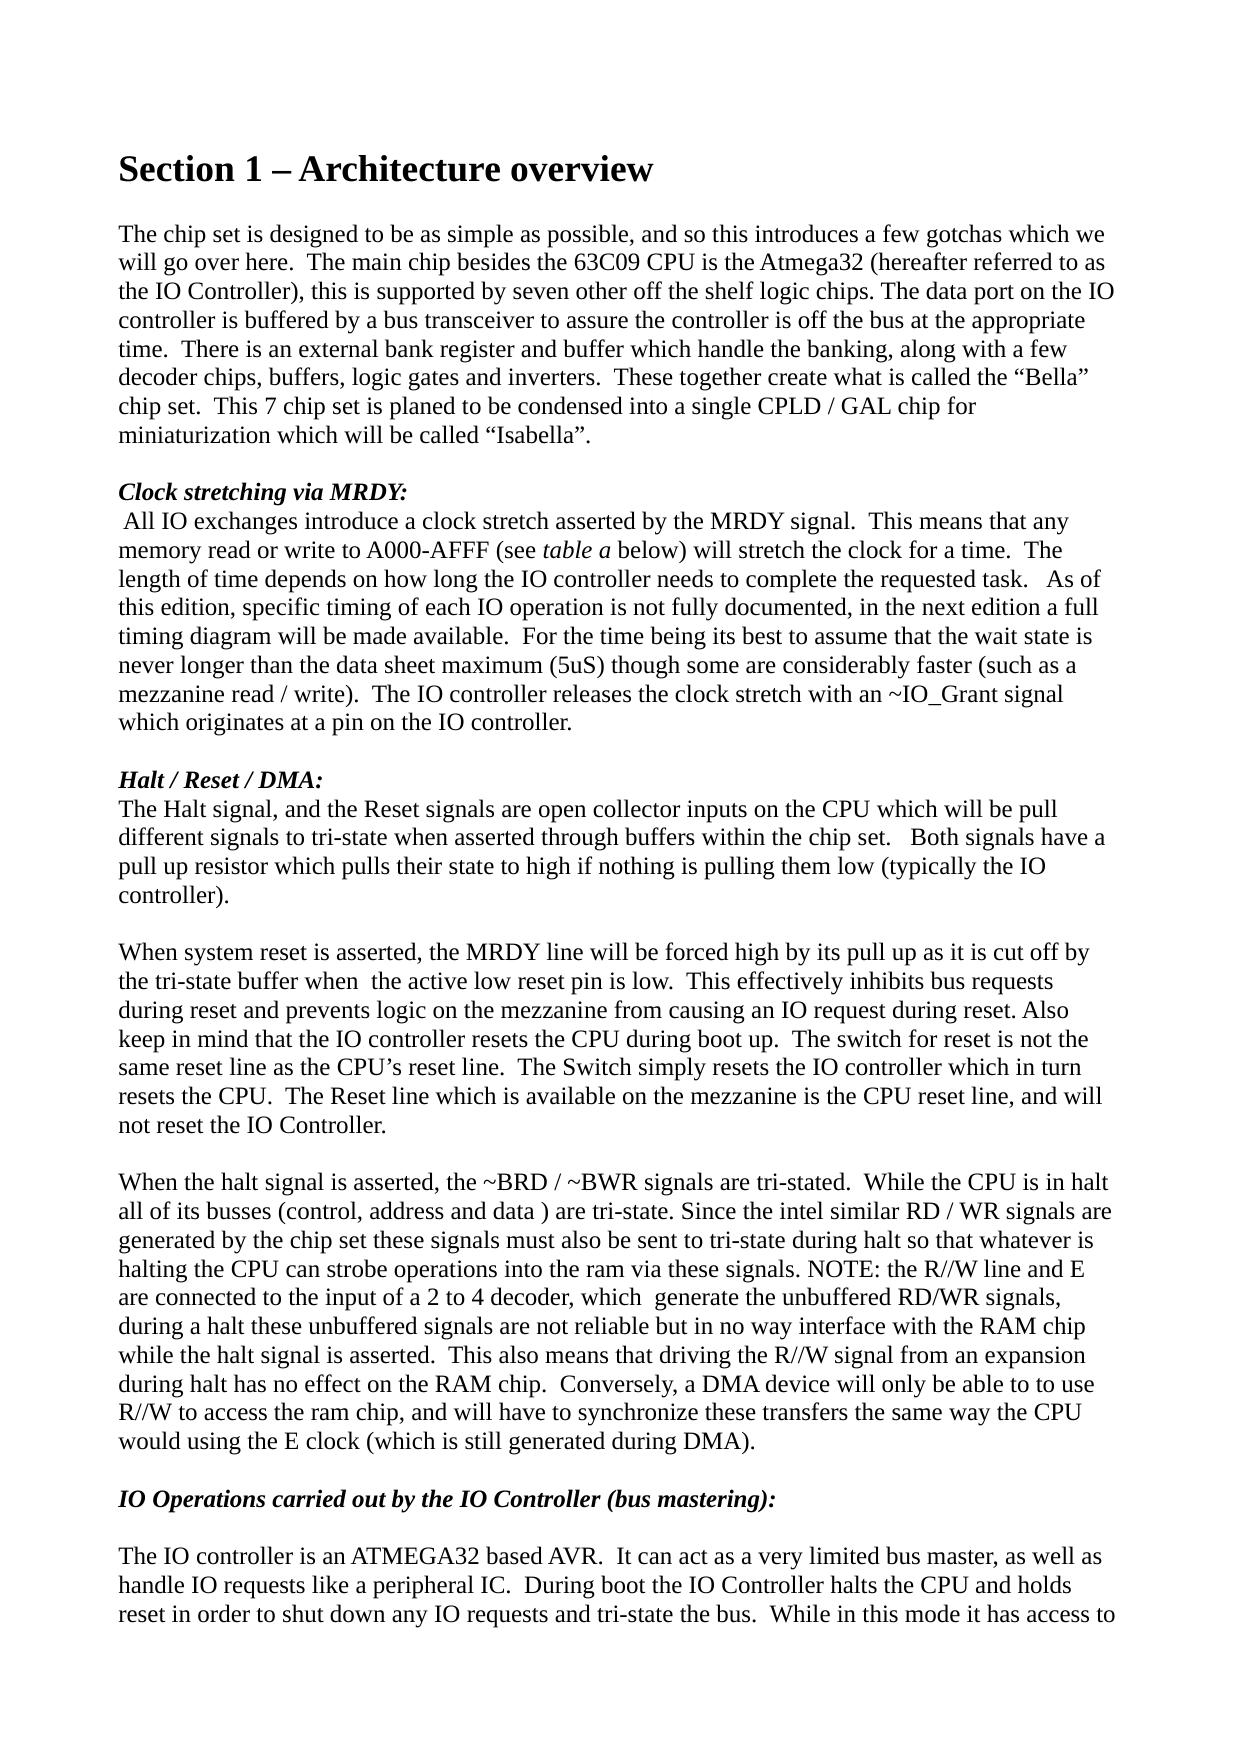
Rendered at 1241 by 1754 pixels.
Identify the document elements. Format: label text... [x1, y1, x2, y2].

text When the halt signal is asserted, the ~BRD / ~BWR signals are tri-stated. While the CPU is in halt all of its busses (control, address and data ) are tri-state. Since the intel similar RD / WR signals are generated by the chip set these signals must also be sent to tri-state during halt so that whatever is halting the CPU can strobe operations into the ram via these signals. NOTE: the R//W line and E are connected to the input of a 2 to 4 decoder, which generate the unbuffered RD/WR signals, during a halt these unbuffered signals are not reliable but in no way interface with the RAM chip while the halt signal is asserted. This also means that driving the R//W signal from an expansion during halt has no effect on the RAM chip. Conversely, a DMA device will only be able to to use R//W to access the ram chip, and will have to synchronize these transfers the same way the CPU would using the E clock (which is still generated during DMA). [118, 1167, 1122, 1455]
text The IO controller is an ATMEGA32 based AVR. It can act as a very limited bus master, as well as handle IO requests like a peripheral IC. During boot the IO Controller halts the CPU and holds reset in order to shut down any IO requests and tri-state the bus. While in this mode it has access to [118, 1541, 1122, 1627]
text The Halt signal, and the Reset signals are open collector inputs on the CPU which will be pull different signals to tri-state when asserted through buffers within the chip set. Both signals have a pull up resistor which pulls their state to high if nothing is pulling them low (typically the IO controller). [118, 794, 1122, 909]
text IO Operations carried out by the IO Controller (bus mastering): [118, 1484, 1122, 1512]
text Section 1 – Architecture overview [118, 147, 1122, 190]
text Halt / Reset / DMA: [118, 765, 1122, 794]
text Clock stretching via MRDY: [118, 477, 1122, 506]
text When system reset is asserted, the MRDY line will be forced high by its pull up as it is cut off by the tri-state buffer when the active low reset pin is low. This effectively inhibits bus requests during reset and prevents logic on the mezzanine from causing an IO request during reset. Also keep in mind that the IO controller resets the CPU during boot up. The switch for reset is not the same reset line as the CPU’s reset line. The Switch simply resets the IO controller which in turn resets the CPU. The Reset line which is available on the mezzanine is the CPU reset line, and will not reset the IO Controller. [118, 937, 1122, 1139]
text All IO exchanges introduce a clock stretch asserted by the MRDY signal. This means that any memory read or write to A000-AFFF (see table a below) will stretch the clock for a time. The length of time depends on how long the IO controller needs to complete the requested task. As of this edition, specific timing of each IO operation is not fully documented, in the next edition a full timing diagram will be made available. For the time being its best to assume that the wait state is never longer than the data sheet maximum (5uS) though some are considerably faster (such as a mezzanine read / write). The IO controller releases the clock stretch with an ~IO_Grant signal which originates at a pin on the IO controller. [118, 506, 1122, 736]
text The chip set is designed to be as simple as possible, and so this introduces a few gotchas which we will go over here. The main chip besides the 63C09 CPU is the Atmega32 (hereafter referred to as the IO Controller), this is supported by seven other off the shelf logic chips. The data port on the IO controller is buffered by a bus transceiver to assure the controller is off the bus at the appropriate time. There is an external bank register and buffer which handle the banking, along with a few decoder chips, buffers, logic gates and inverters. These together create what is called the “Bella” chip set. This 7 chip set is planed to be condensed into a single CPLD / GAL chip for miniaturization which will be called “Isabella”. [118, 219, 1122, 449]
